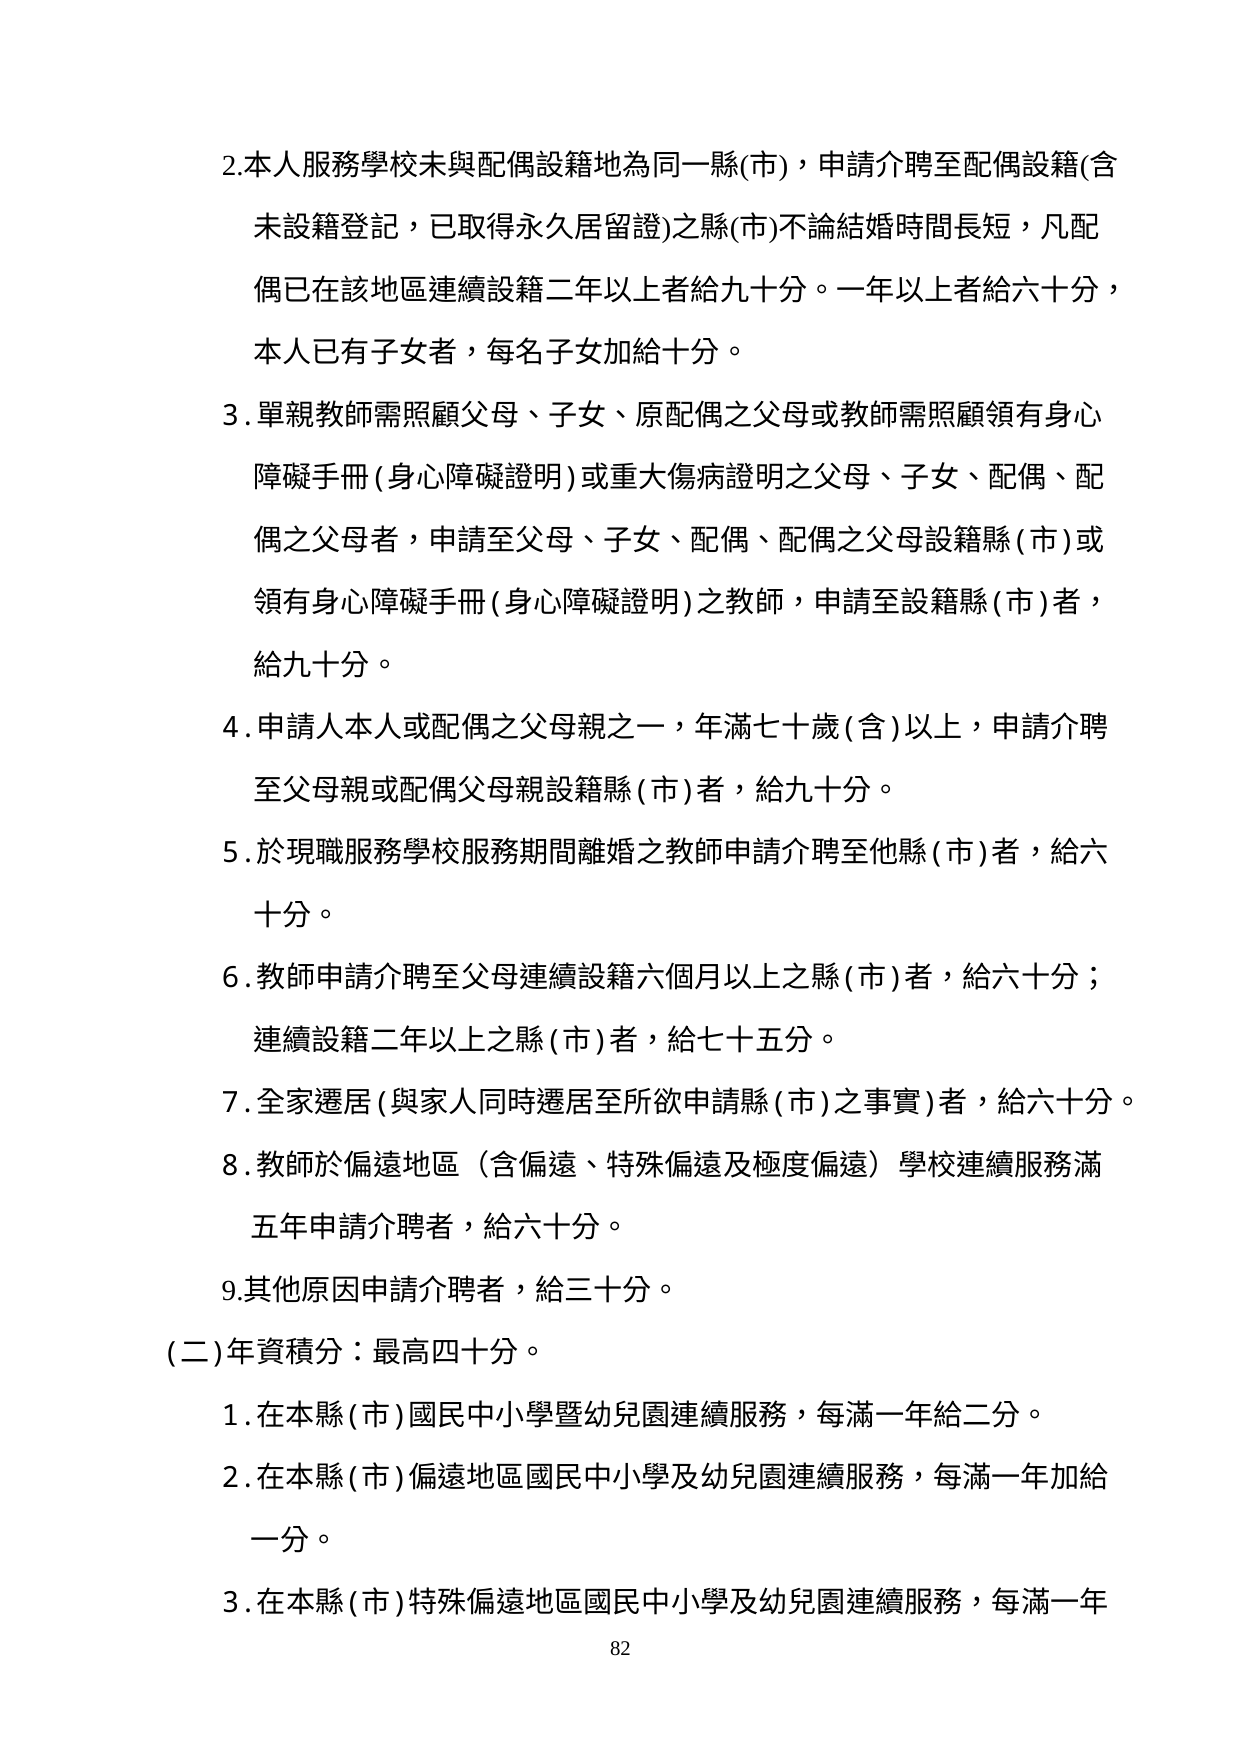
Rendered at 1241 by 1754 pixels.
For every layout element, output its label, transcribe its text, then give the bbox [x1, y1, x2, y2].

text 2.在本縣(市)偏遠地區國民中小學及幼兒園連續服務，每滿一年加給一分。 [221, 1433, 1122, 1558]
text 3.在本縣(市)特殊偏遠地區國民中小學及幼兒園連續服務，每滿一年 [222, 1558, 1122, 1621]
text 2.本人服務學校未與配偶設籍地為同一縣(市)，申請介聘至配偶設籍(含未設籍登記，已取得永久居留證)之縣(市)不論結婚時間長短，凡配偶已在該地區連續設籍二年以上者給九十分。一年以上者給六十分，本人已有子女者，每名子女加給十分。 [222, 121, 1122, 371]
text 1.在本縣(市)國民中小學暨幼兒園連續服務，每滿一年給二分。 [221, 1371, 1122, 1433]
text 7.全家遷居(與家人同時遷居至所欲申請縣(市)之事實)者，給六十分。 [221, 1058, 1122, 1121]
text 5.於現職服務學校服務期間離婚之教師申請介聘至他縣(市)者，給六十分。 [222, 808, 1122, 933]
text 8.教師於偏遠地區（含偏遠、特殊偏遠及極度偏遠）學校連續服務滿五年申請介聘者，給六十分。 [221, 1121, 1122, 1246]
text 4.申請人本人或配偶之父母親之一，年滿七十歲(含)以上，申請介聘至父母親或配偶父母親設籍縣(市)者，給九十分。 [222, 683, 1122, 808]
text 3.單親教師需照顧父母、子女、原配偶之父母或教師需照顧領有身心障礙手冊(身心障礙證明)或重大傷病證明之父母、子女、配偶、配偶之父母者，申請至父母、子女、配偶、配偶之父母設籍縣(市)或領有身心障礙手冊(身心障礙證明)之教師，申請至設籍縣(市)者，給九十分。 [221, 371, 1122, 683]
text 6.教師申請介聘至父母連續設籍六個月以上之縣(市)者，給六十分；連續設籍二年以上之縣(市)者，給七十五分。 [222, 933, 1122, 1058]
text (二)年資積分：最高四十分。 [118, 1308, 1122, 1371]
text 9.其他原因申請介聘者，給三十分。 [221, 1246, 1122, 1308]
